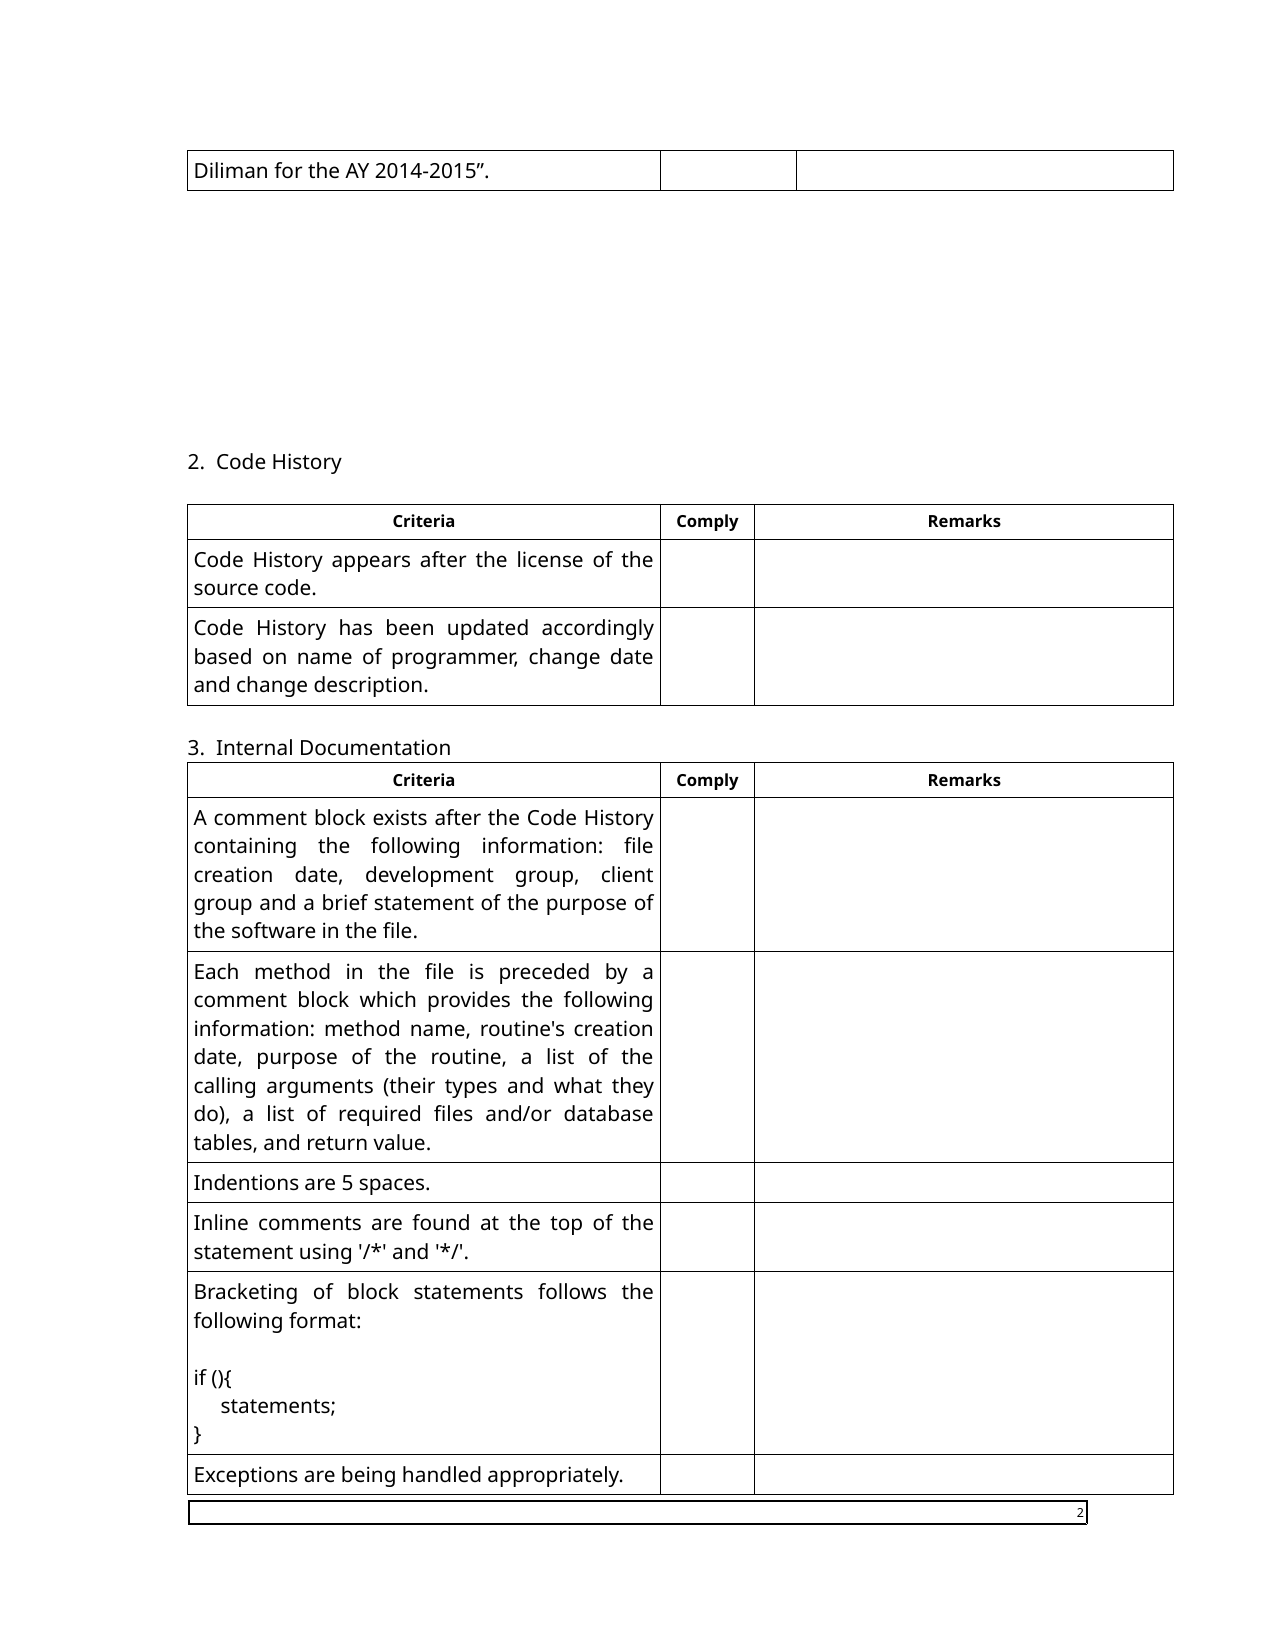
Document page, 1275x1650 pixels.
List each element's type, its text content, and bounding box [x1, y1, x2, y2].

table_header Comply [661, 505, 754, 538]
table_cell Code History appears after the license of the source code. [188, 540, 660, 607]
text 2. Code History [187, 447, 1087, 475]
table_cell Indentions are 5 spaces. [188, 1163, 660, 1202]
table_cell [755, 1163, 1173, 1202]
table_cell [661, 1163, 754, 1202]
table_cell [755, 1203, 1173, 1271]
table_cell A comment block exists after the Code History containing the following information: file creation date, development group, client group and a brief statement of the purpose of the software in the file. [188, 798, 660, 951]
table_cell Diliman for the AY 2014-2015”. [188, 151, 660, 190]
table_cell Exceptions are being handled appropriately. [188, 1455, 660, 1494]
table_cell [661, 798, 754, 951]
table_cell [661, 1203, 754, 1271]
table_cell Each method in the file is preceded by a comment block which provides the following information: method name, routine's creation date, purpose of the routine, a list of the calling arguments (their types and what they do), a list of required files and/or database tables, and return value. [188, 952, 660, 1162]
table_cell [755, 798, 1173, 951]
table_cell [661, 608, 754, 704]
table_cell Inline comments are found at the top of the statement using '/*' and '*/'. [188, 1203, 660, 1271]
table_header Remarks [755, 505, 1173, 538]
table_header Comply [661, 763, 754, 797]
table_cell [661, 151, 796, 190]
table_cell [661, 540, 754, 607]
table_cell [661, 1455, 754, 1494]
table_header Criteria [188, 763, 660, 797]
table_cell Code History has been updated accordingly based on name of programmer, change date and change description. [188, 608, 660, 704]
table_cell [661, 952, 754, 1162]
table_cell Bracketing of block statements follows the following format: if (){ statements; } [188, 1272, 660, 1454]
table_cell [755, 952, 1173, 1162]
table_cell [755, 608, 1173, 704]
table_cell [661, 1272, 754, 1454]
table_header Criteria [188, 505, 660, 538]
table_cell [797, 151, 1173, 190]
table_cell [755, 1272, 1173, 1454]
text 3. Internal Documentation [187, 733, 1087, 762]
table_cell [755, 540, 1173, 607]
table_header Remarks [755, 763, 1173, 797]
table_cell [755, 1455, 1173, 1494]
